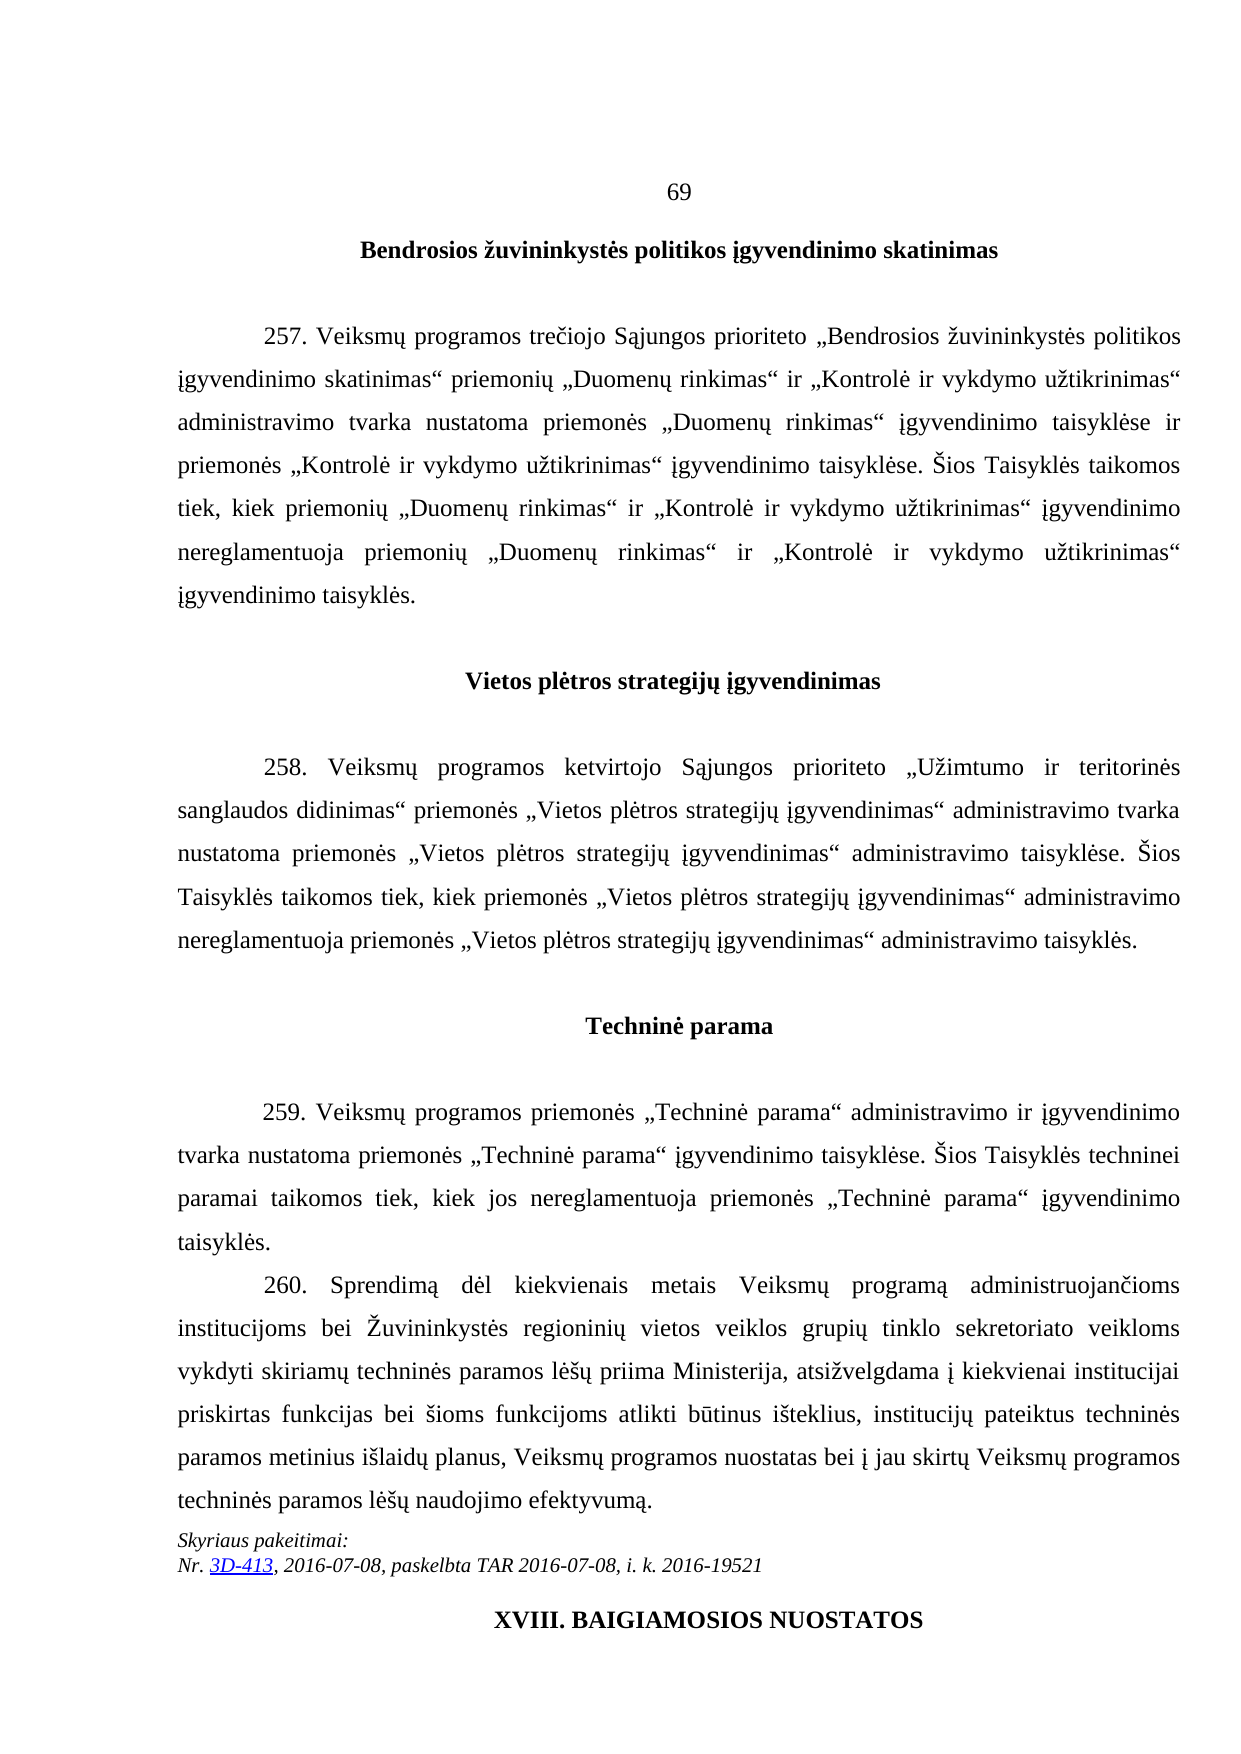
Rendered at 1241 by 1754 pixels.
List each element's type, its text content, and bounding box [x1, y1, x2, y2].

text 258. Veiksmų programos ketvirtojo Sąjungos prioriteto „Užimtumo ir teritorinės sanglaudos didinimas“ priemonės „Vietos plėtros strategijų įgyvendinimas“ administravimo tvarka nustatoma priemonės „Vietos plėtros strategijų įgyvendinimas“ administravimo taisyklėse. Šios Taisyklės taikomos tiek, kiek priemonės „Vietos plėtros strategijų įgyvendinimas“ administravimo nereglamentuoja priemonės „Vietos plėtros strategijų įgyvendinimas“ administravimo taisyklės. [177, 752, 1181, 953]
text XVIII. BAIGIAMOSIOS NUOSTATOS [177, 1605, 1181, 1634]
text Vietos plėtros strategijų įgyvendinimas [177, 666, 1181, 695]
text Skyriaus pakeitimai: [177, 1528, 1181, 1552]
text 257. Veiksmų programos trečiojo Sąjungos prioriteto „Bendrosios žuvininkystės politikos įgyvendinimo skatinimas“ priemonių „Duomenų rinkimas“ ir „Kontrolė ir vykdymo užtikrinimas“ administravimo tvarka nustatoma priemonės „Duomenų rinkimas“ įgyvendinimo taisyklėse ir priemonės „Kontrolė ir vykdymo užtikrinimas“ įgyvendinimo taisyklėse. Šios Taisyklės taikomos tiek, kiek priemonių „Duomenų rinkimas“ ir „Kontrolė ir vykdymo užtikrinimas“ įgyvendinimo nereglamentuoja priemonių „Duomenų rinkimas“ ir „Kontrolė ir vykdymo užtikrinimas“ įgyvendinimo taisyklės. [177, 321, 1181, 608]
text 259. Veiksmų programos priemonės „Techninė parama“ administravimo ir įgyvendinimo tvarka nustatoma priemonės „Techninė parama“ įgyvendinimo taisyklėse. Šios Taisyklės techninei paramai taikomos tiek, kiek jos nereglamentuoja priemonės „Techninė parama“ įgyvendinimo taisyklės. [177, 1097, 1181, 1255]
text 260. Sprendimą dėl kiekvienais metais Veiksmų programą administruojančioms institucijoms bei Žuvininkystės regioninių vietos veiklos grupių tinklo sekretoriato veikloms vykdyti skiriamų techninės paramos lėšų priima Ministerija, atsižvelgdama į kiekvienai institucijai priskirtas funkcijas bei šioms funkcijoms atlikti būtinus išteklius, institucijų pateiktus techninės paramos metinius išlaidų planus, Veiksmų programos nuostatas bei į jau skirtų Veiksmų programos techninės paramos lėšų naudojimo efektyvumą. [177, 1270, 1181, 1514]
text Nr. 3D-413, 2016-07-08, paskelbta TAR 2016-07-08, i. k. 2016-19521 [177, 1552, 1181, 1577]
text Techninė parama [177, 1011, 1181, 1040]
text Bendrosios žuvininkystės politikos įgyvendinimo skatinimas [177, 235, 1181, 263]
